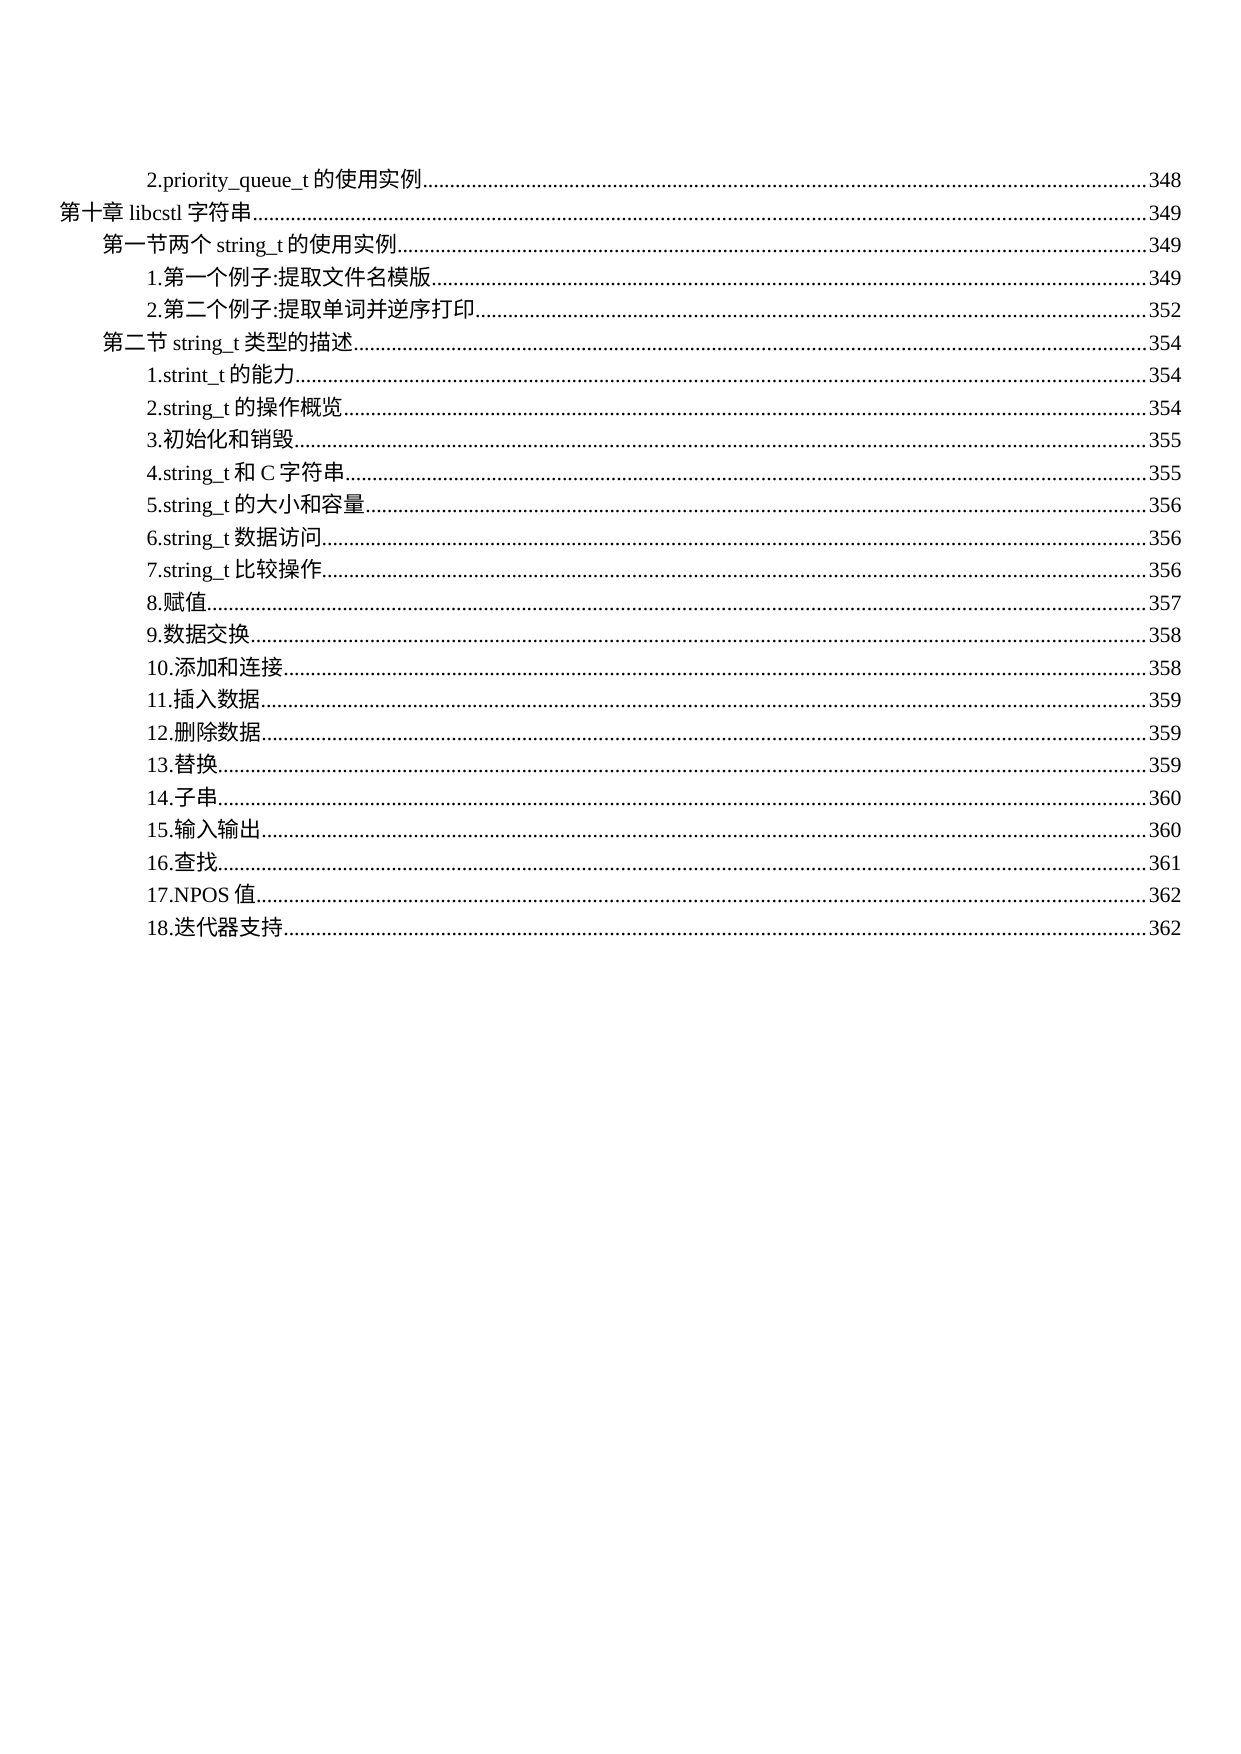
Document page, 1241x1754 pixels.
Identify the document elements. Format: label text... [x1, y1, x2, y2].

text 16.查找 361 [146, 844, 1181, 877]
text 8.赋值 357 [146, 584, 1181, 617]
text 第二节string_t类型的描述 354 [103, 324, 1181, 357]
text 10.添加和连接 358 [146, 649, 1181, 682]
text 15.输入输出 360 [146, 812, 1181, 844]
text 2.priority_queue_t的使用实例 348 [146, 162, 1181, 194]
text 第一节两个string_t的使用实例 349 [103, 227, 1181, 259]
text 3.初始化和销毁 355 [146, 422, 1181, 454]
text 11.插入数据 359 [146, 682, 1181, 714]
text 第十章libcstl字符串 349 [59, 194, 1181, 227]
text 18.迭代器支持 362 [146, 909, 1181, 942]
text 14.子串 360 [146, 779, 1181, 812]
text 4.string_t和C字符串 355 [146, 454, 1181, 487]
text 6.string_t数据访问 356 [146, 519, 1181, 552]
text 1.第一个例子:提取文件名模版 349 [146, 259, 1181, 292]
text 5.string_t的大小和容量 356 [146, 487, 1181, 519]
text 1.strint_t的能力 354 [146, 357, 1181, 389]
text 9.数据交换 358 [146, 617, 1181, 649]
text 13.替换 359 [146, 747, 1181, 779]
text 17.NPOS值 362 [146, 877, 1181, 909]
text 7.string_t比较操作 356 [146, 552, 1181, 584]
text 2.第二个例子:提取单词并逆序打印 352 [146, 292, 1181, 324]
text 2.string_t的操作概览 354 [146, 389, 1181, 422]
text 12.删除数据 359 [146, 714, 1181, 747]
